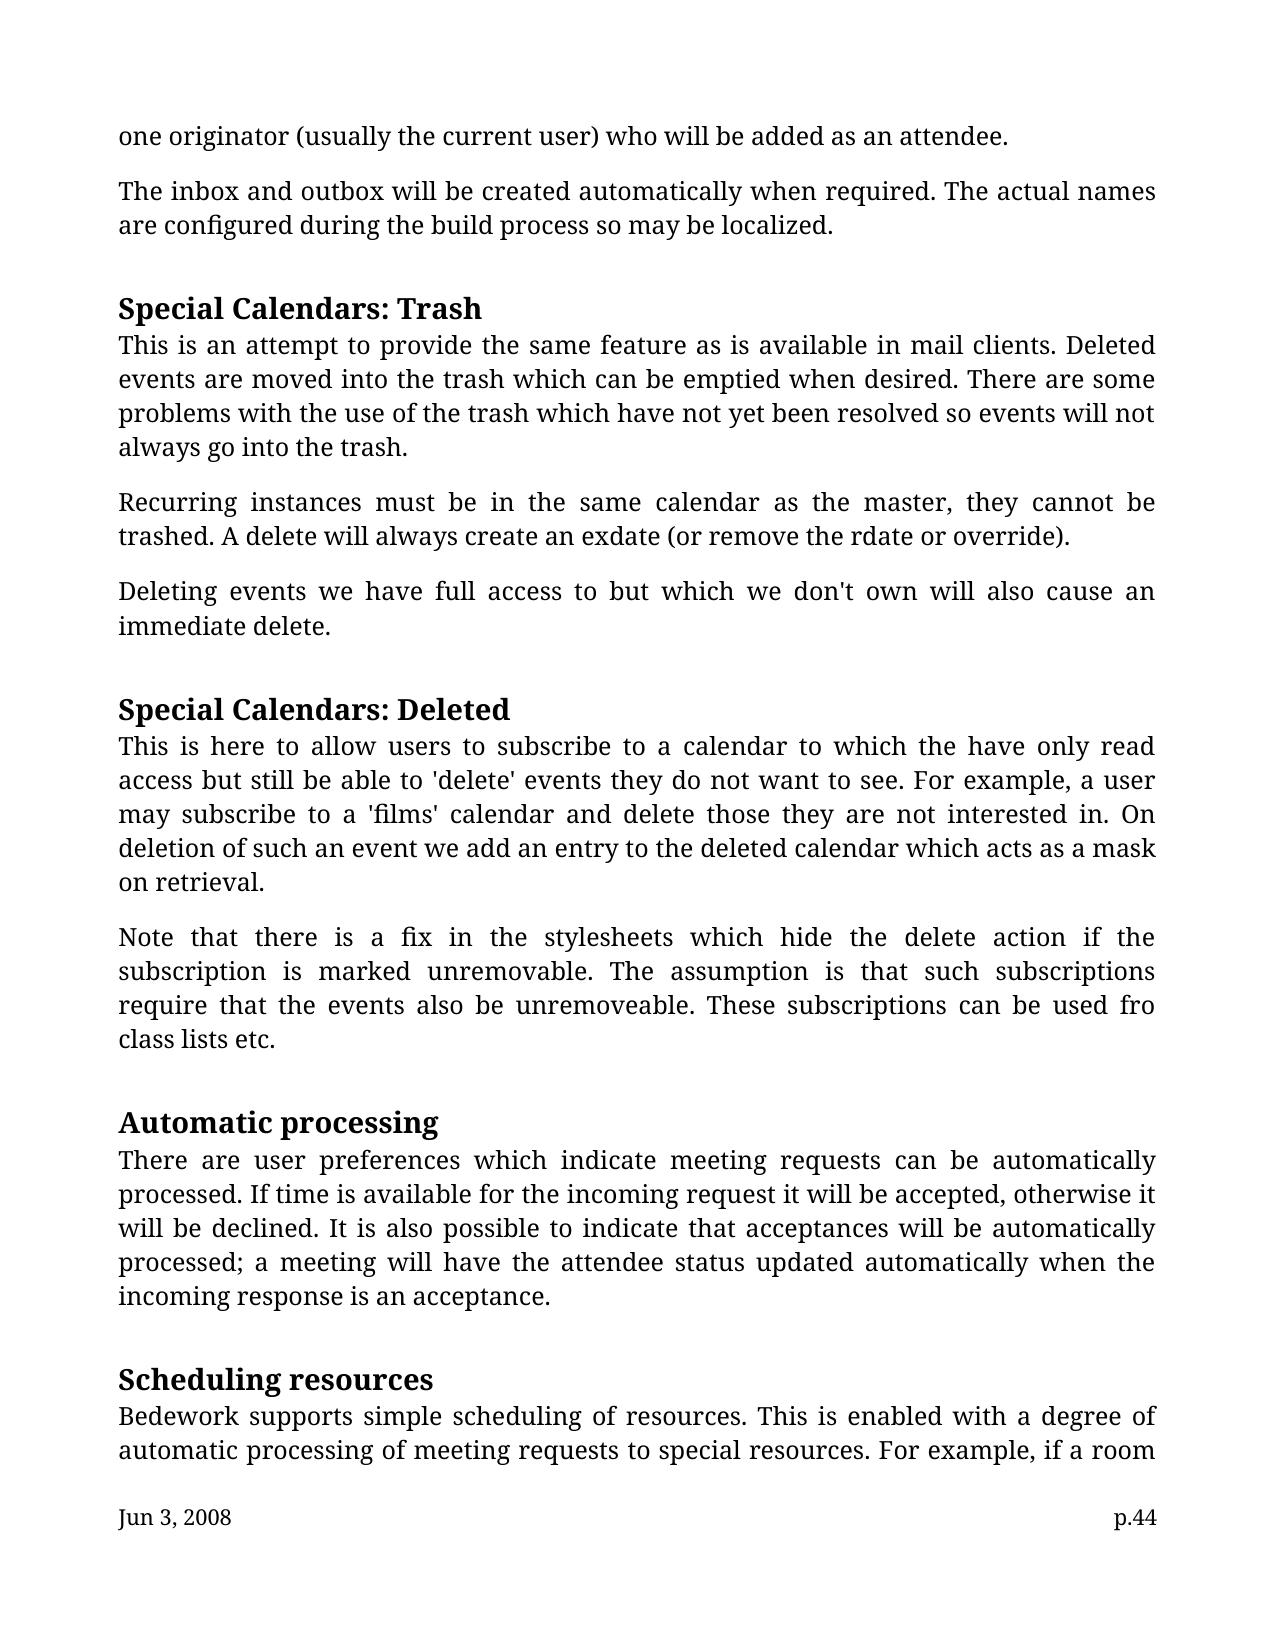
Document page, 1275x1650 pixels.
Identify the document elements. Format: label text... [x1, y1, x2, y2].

subtitle Special Calendars: Trash [118, 288, 1157, 328]
text This is here to allow users to subscribe to a calendar to which the have only read access but still be able to 'delete' events they do not want to see. For example, a user may subscribe to a 'films' calendar and delete those they are not interested in. On deletion of such an event we add an entry to the deleted calendar which acts as a mask on retrieval. [118, 728, 1157, 899]
subtitle Special Calendars: Deleted [118, 689, 1157, 728]
text one originator (usually the current user) who will be added as an attendee. [118, 118, 1157, 152]
subtitle Scheduling resources [118, 1359, 1157, 1399]
text Note that there is a fix in the stylesheets which hide the delete action if the subscription is marked unremovable. The assumption is that such subscriptions require that the events also be unremoveable. These subscriptions can be used fro class lists etc. [118, 920, 1157, 1056]
text Deleting events we have full access to but which we don't own will also cause an immediate delete. [118, 574, 1157, 642]
text The inbox and outbox will be created automatically when required. The actual names are configured during the build process so may be localized. [118, 173, 1157, 241]
text There are user preferences which indicate meeting requests can be automatically processed. If time is available for the incoming request it will be accepted, otherwise it will be declined. It is also possible to indicate that acceptances will be automatically processed; a meeting will have the attendee status updated automatically when the incoming response is an acceptance. [118, 1142, 1157, 1313]
text This is an attempt to provide the same feature as is available in mail clients. Deleted events are moved into the trash which can be emptied when desired. There are some problems with the use of the trash which have not yet been resolved so events will not always go into the trash. [118, 328, 1157, 464]
text Recurring instances must be in the same calendar as the master, they cannot be trashed. A delete will always create an exdate (or remove the rdate or override). [118, 485, 1157, 553]
subtitle Automatic processing [118, 1103, 1157, 1142]
text Bedework supports simple scheduling of resources. This is enabled with a degree of automatic processing of meeting requests to special resources. For example, if a room [118, 1399, 1157, 1467]
